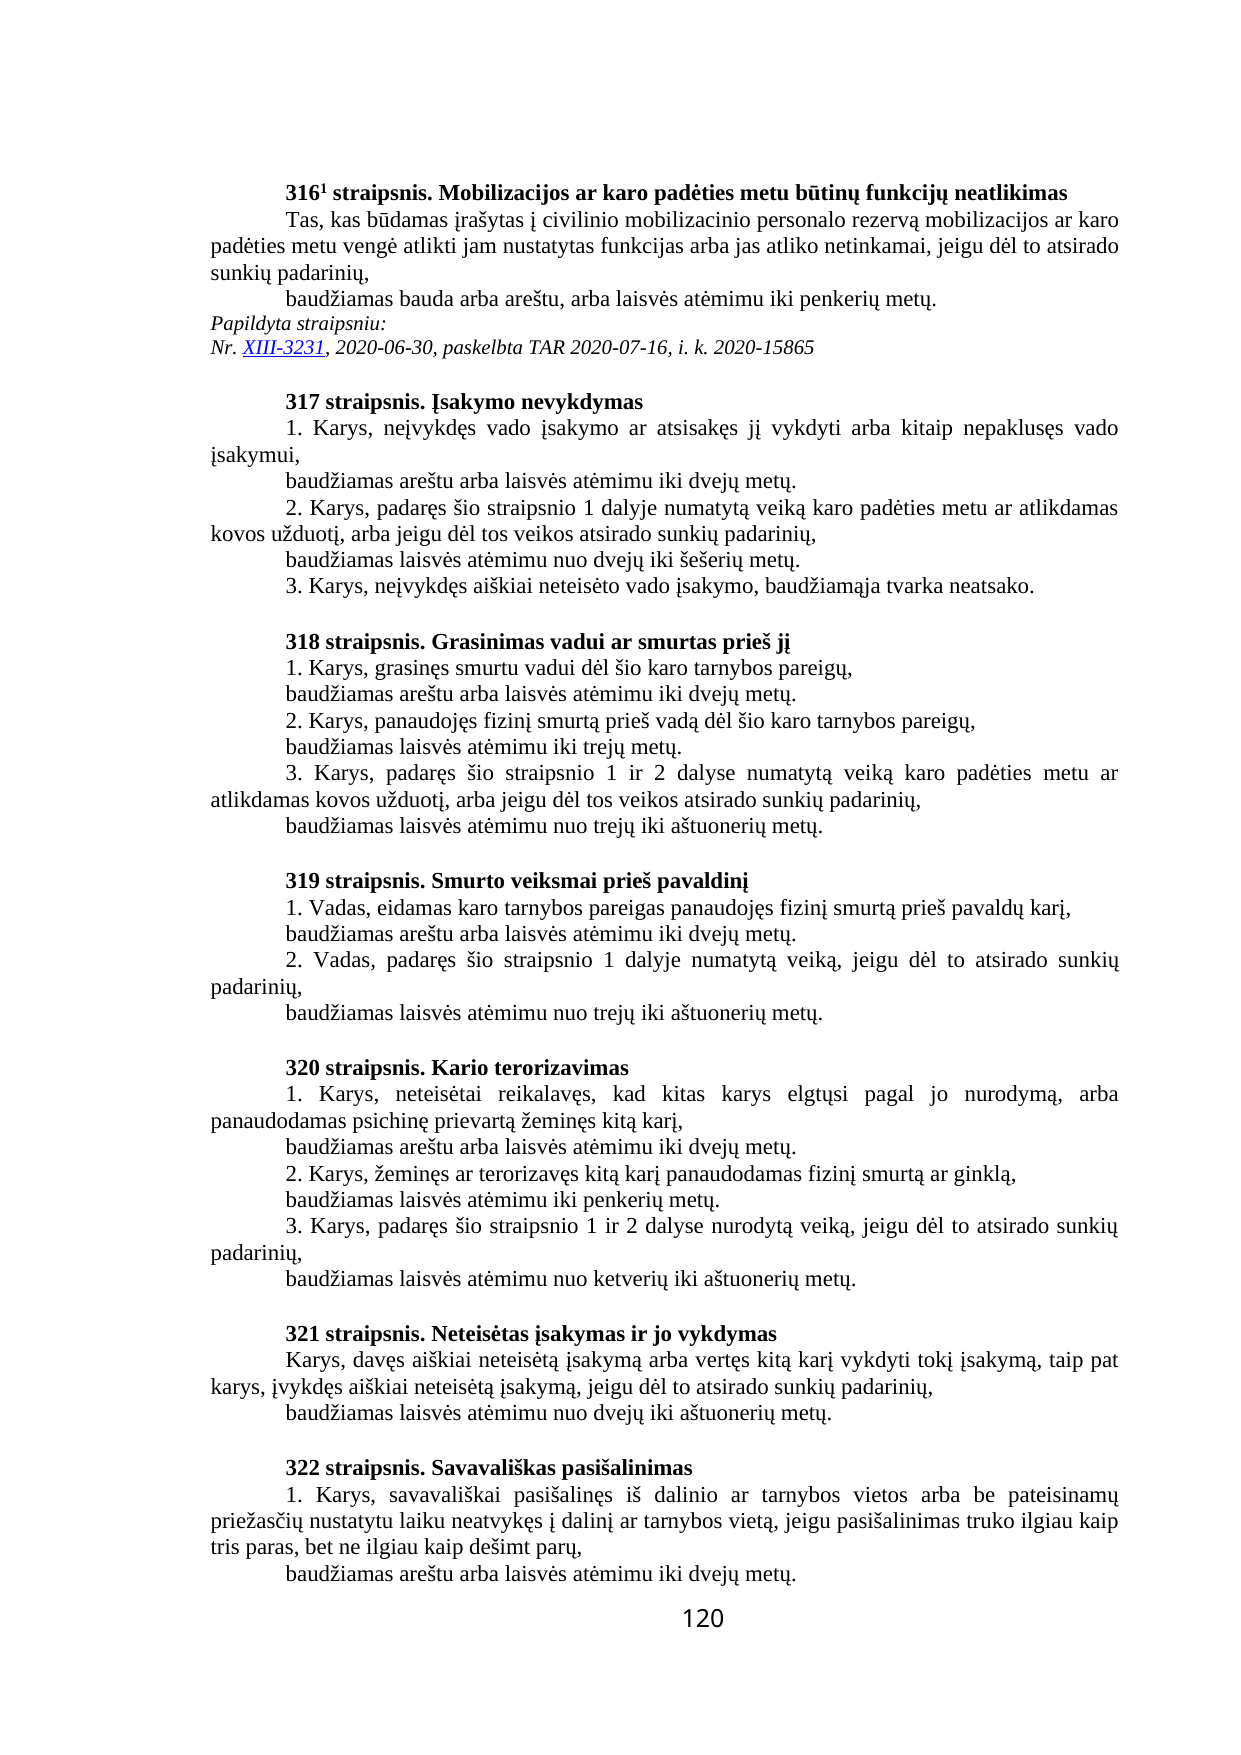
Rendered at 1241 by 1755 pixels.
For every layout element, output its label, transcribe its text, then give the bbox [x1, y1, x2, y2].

text 2. Vadas, padaręs šio straipsnio 1 dalyje numatytą veiką, jeigu dėl to atsirado sunkių padarinių, [210, 946, 1120, 999]
text baudžiamas areštu arba laisvės atėmimu iki dvejų metų. [210, 1133, 1120, 1159]
text Papildyta straipsniu: [210, 311, 1120, 335]
text 320 straipsnis. Kario terorizavimas [210, 1054, 1120, 1081]
text 2. Karys, padaręs šio straipsnio 1 dalyje numatytą veiką karo padėties metu ar atlikdamas kovos užduotį, arba jeigu dėl tos veikos atsirado sunkių padarinių, [210, 493, 1120, 546]
text 3. Karys, padaręs šio straipsnio 1 ir 2 dalyse numatytą veiką karo padėties metu ar atlikdamas kovos užduotį, arba jeigu dėl tos veikos atsirado sunkių padarinių, [210, 759, 1120, 812]
text 1. Karys, savavališkai pasišalinęs iš dalinio ar tarnybos vietos arba be pateisinamų priežasčių nustatytu laiku neatvykęs į dalinį ar tarnybos vietą, jeigu pasišalinimas truko ilgiau kaip tris paras, bet ne ilgiau kaip dešimt parų, [210, 1481, 1120, 1560]
text 3. Karys, padaręs šio straipsnio 1 ir 2 dalyse nurodytą veiką, jeigu dėl to atsirado sunkių padarinių, [210, 1212, 1120, 1265]
text baudžiamas areštu arba laisvės atėmimu iki dvejų metų. [210, 680, 1120, 707]
text Tas, kas būdamas įrašytas į civilinio mobilizacinio personalo rezervą mobilizacijos ar karo padėties metu vengė atlikti jam nustatytas funkcijas arba jas atliko netinkamai, jeigu dėl to atsirado sunkių padarinių, [210, 206, 1120, 285]
text baudžiamas laisvės atėmimu iki trejų metų. [210, 733, 1120, 759]
text baudžiamas laisvės atėmimu nuo trejų iki aštuonerių metų. [210, 999, 1120, 1025]
text 322 straipsnis. Savavališkas pasišalinimas [210, 1454, 1120, 1481]
text baudžiamas areštu arba laisvės atėmimu iki dvejų metų. [210, 467, 1120, 493]
text 1. Karys, grasinęs smurtu vadui dėl šio karo tarnybos pareigų, [210, 654, 1120, 680]
text 3. Karys, neįvykdęs aiškiai neteisėto vado įsakymo, baudžiamąja tvarka neatsako. [210, 573, 1120, 599]
text baudžiamas laisvės atėmimu nuo trejų iki aštuonerių metų. [210, 812, 1120, 838]
text baudžiamas bauda arba areštu, arba laisvės atėmimu iki penkerių metų. [210, 285, 1120, 311]
text 1. Vadas, eidamas karo tarnybos pareigas panaudojęs fizinį smurtą prieš pavaldų karį, [210, 894, 1120, 920]
text 3161 straipsnis. Mobilizacijos ar karo padėties metu būtinų funkcijų neatlikimas [210, 179, 1120, 206]
text baudžiamas areštu arba laisvės atėmimu iki dvejų metų. [210, 1560, 1120, 1586]
text baudžiamas laisvės atėmimu nuo dvejų iki šešerių metų. [210, 546, 1120, 573]
text baudžiamas areštu arba laisvės atėmimu iki dvejų metų. [210, 920, 1120, 946]
text baudžiamas laisvės atėmimu nuo ketverių iki aštuonerių metų. [210, 1265, 1120, 1291]
text 321 straipsnis. Neteisėtas įsakymas ir jo vykdymas [210, 1320, 1120, 1346]
text 1. Karys, neteisėtai reikalavęs, kad kitas karys elgtųsi pagal jo nurodymą, arba panaudodamas psichinę prievartą žeminęs kitą karį, [210, 1081, 1120, 1133]
text baudžiamas laisvės atėmimu iki penkerių metų. [210, 1186, 1120, 1212]
text baudžiamas laisvės atėmimu nuo dvejų iki aštuonerių metų. [210, 1399, 1120, 1426]
text 319 straipsnis. Smurto veiksmai prieš pavaldinį [210, 867, 1120, 894]
text 317 straipsnis. Įsakymo nevykdymas [210, 388, 1120, 414]
text Karys, davęs aiškiai neteisėtą įsakymą arba vertęs kitą karį vykdyti tokį įsakymą, taip pat karys, įvykdęs aiškiai neteisėtą įsakymą, jeigu dėl to atsirado sunkių padarinių, [210, 1346, 1120, 1399]
text 318 straipsnis. Grasinimas vadui ar smurtas prieš jį [210, 628, 1120, 654]
text Nr. XIII-3231, 2020-06-30, paskelbta TAR 2020-07-16, i. k. 2020-15865 [210, 335, 1120, 359]
text 2. Karys, panaudojęs fizinį smurtą prieš vadą dėl šio karo tarnybos pareigų, [210, 707, 1120, 733]
text 2. Karys, žeminęs ar terorizavęs kitą karį panaudodamas fizinį smurtą ar ginklą, [210, 1159, 1120, 1186]
text 1. Karys, neįvykdęs vado įsakymo ar atsisakęs jį vykdyti arba kitaip nepaklusęs vado įsakymui, [210, 414, 1120, 467]
